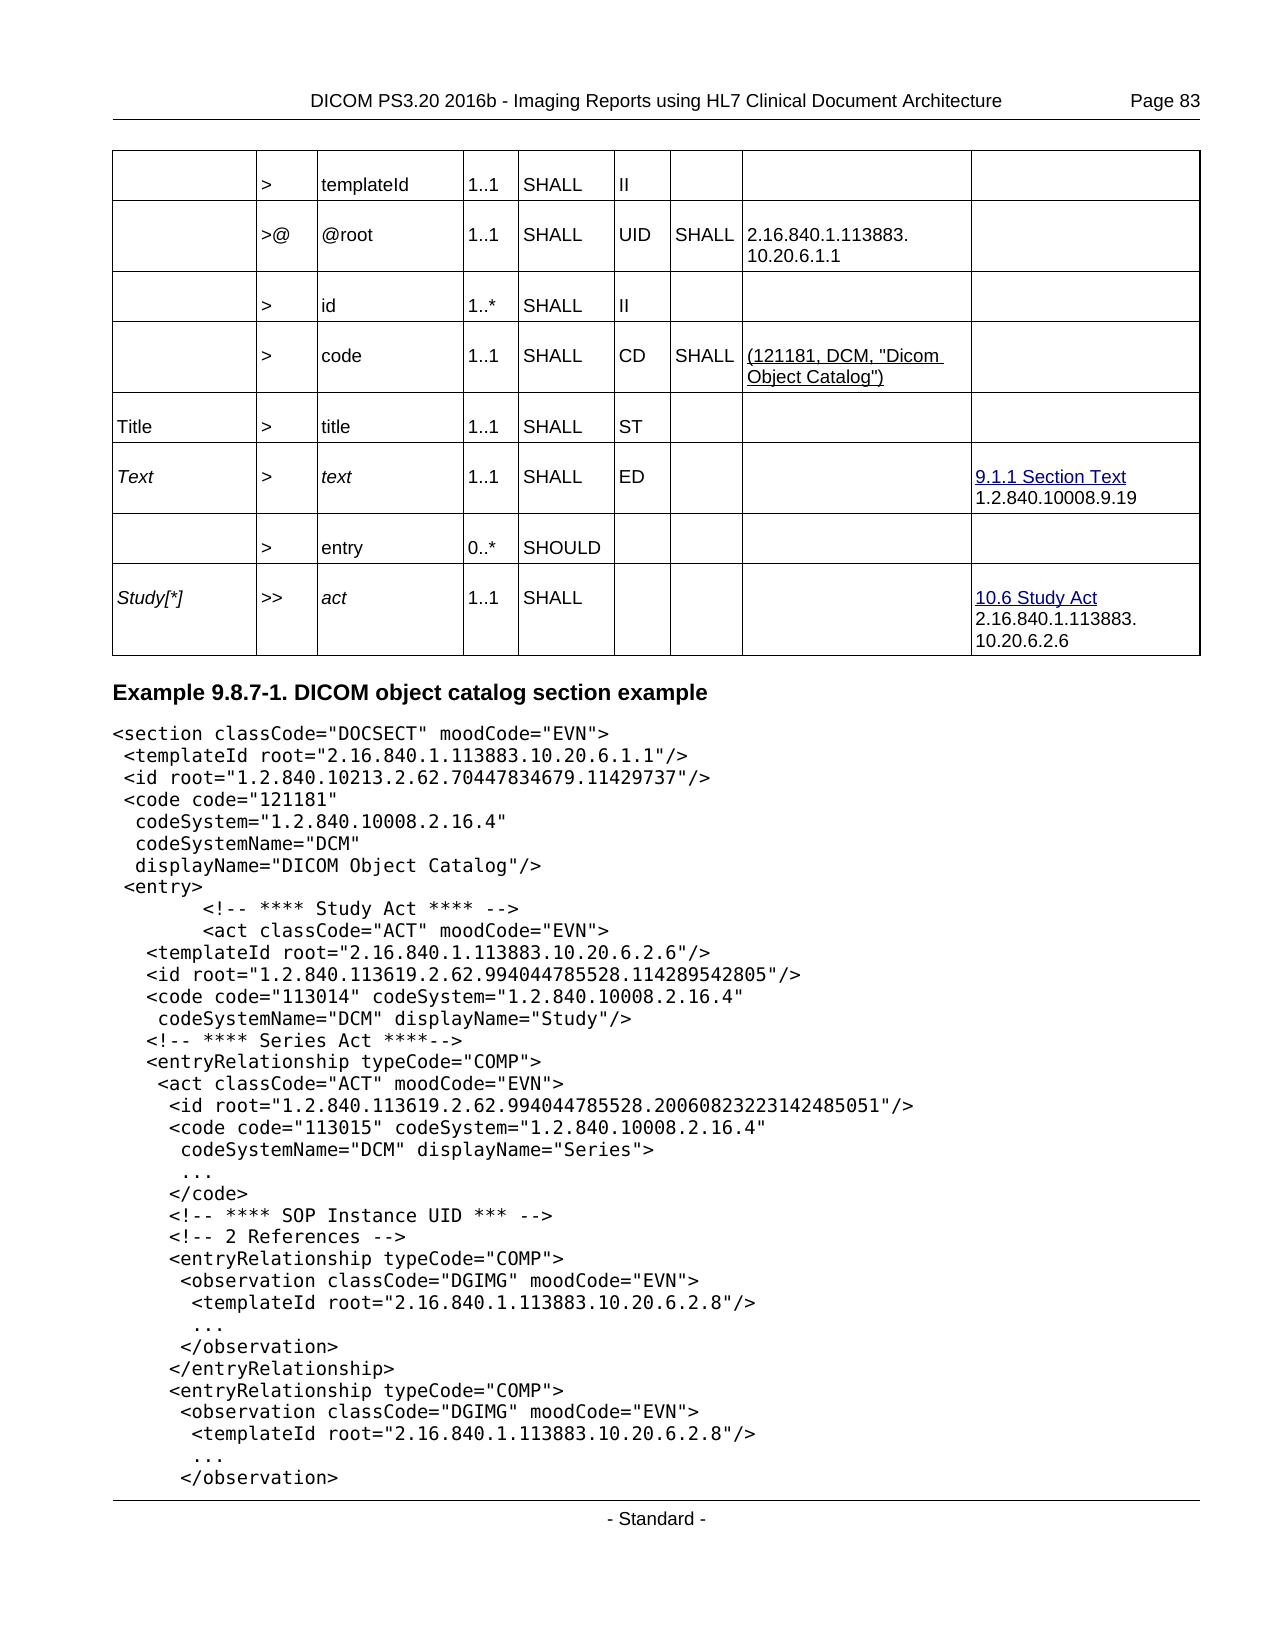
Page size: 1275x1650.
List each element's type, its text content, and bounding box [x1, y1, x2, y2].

table_cell act [318, 564, 463, 655]
table_cell [671, 151, 742, 200]
table_cell template​Id [318, 151, 463, 200]
table_cell [972, 272, 1199, 321]
table_cell [743, 272, 971, 321]
table_cell SHALL [519, 322, 614, 392]
table_cell Text [113, 443, 256, 513]
table_cell [743, 514, 971, 562]
table_cell 1..* [464, 272, 518, 321]
table_cell > [257, 151, 317, 200]
table_cell 0..* [464, 514, 518, 562]
table_cell > [257, 393, 317, 442]
table_cell [972, 393, 1199, 442]
table_cell [113, 201, 256, 271]
table_cell SHALL [671, 201, 742, 271]
table_cell Study[*] [113, 564, 256, 655]
table_cell [671, 272, 742, 321]
table_cell II [615, 272, 670, 321]
table_cell > [257, 514, 317, 562]
table_cell 1..1 [464, 201, 518, 271]
table_cell SHOULD [519, 514, 614, 562]
table_cell SHALL [671, 322, 742, 392]
table_cell 2.16.840.1.113883.​10.20.6.1.1 [743, 201, 971, 271]
table_cell entry [318, 514, 463, 562]
table_cell ED [615, 443, 670, 513]
table_cell [671, 564, 742, 655]
table_cell [743, 151, 971, 200]
table_cell title [318, 393, 463, 442]
table_cell >> [257, 564, 317, 655]
table_cell [113, 151, 256, 200]
table_cell 1..1 [464, 393, 518, 442]
table_cell [671, 443, 742, 513]
table_cell [743, 443, 971, 513]
table_cell UID [615, 201, 670, 271]
table_cell id [318, 272, 463, 321]
table_cell 1..1 [464, 443, 518, 513]
table_cell [113, 514, 256, 562]
table_cell 1..1 [464, 564, 518, 655]
table_cell 9.1.1 Section Text 1.2.840.10008.9.19 [972, 443, 1199, 513]
table_cell [615, 564, 670, 655]
table_cell > [257, 443, 317, 513]
table_cell > [257, 272, 317, 321]
table_cell SHALL [519, 201, 614, 271]
table_cell [972, 151, 1199, 200]
text Example 9.8.7-1. DICOM object catalog section example [112, 679, 1200, 705]
table_cell 1..1 [464, 151, 518, 200]
table_cell II [615, 151, 670, 200]
table_cell [743, 564, 971, 655]
table_cell code [318, 322, 463, 392]
table_cell [113, 272, 256, 321]
table_cell [972, 514, 1199, 562]
table_cell Title [113, 393, 256, 442]
table_cell SHALL [519, 272, 614, 321]
table_cell [972, 201, 1199, 271]
table_cell SHALL [519, 443, 614, 513]
table_cell [972, 322, 1199, 392]
table_cell CD [615, 322, 670, 392]
table_cell [671, 393, 742, 442]
table_cell >@ [257, 201, 317, 271]
text <section classCode="DOCSECT" moodCode="EVN"> <templateId root="2.16.840.1.113883.10.20.6.1.1"/> <id root="1.2.840.10213.2.62.70447834679.11429737"/> <code code="121181" codeSystem="1.2.840.10008.2.16.4" codeSystemName="DCM" displayName="DICOM Object Catalog"/> <entry> <!-- **** Study Act **** --> <act classCode="ACT" moodCode="EVN"> <templateId root="2.16.840.1.113883.10.20.6.2.6"/> <id root="1.2.840.113619.2.62.994044785528.114289542805"/> <code code="113014" codeSystem="1.2.840.10008.2.16.4" codeSystemName="DCM" displayName="Study"/> <!-- **** Series Act ****--> <entryRelationship typeCode="COMP"> <act classCode="ACT" moodCode="EVN"> <id root="1.2.840.113619.2.62.994044785528.20060823223142485051"/> <code code="113015" codeSystem="1.2.840.10008.2.16.4" codeSystemName="DCM" displayName="Series"> ... </code> <!-- **** SOP Instance UID *** --> <!-- 2 References --> <entryRelationship typeCode="COMP"> <observation classCode="DGIMG" moodCode="EVN"> <templateId root="2.16.840.1.113883.10.20.6.2.8"/> ... </observation> </entryRelationship> <entryRelationship typeCode="COMP"> <observation classCode="DGIMG" moodCode="EVN"> <templateId root="2.16.840.1.113883.10.20.6.2.8"/> ... </observation> [112, 723, 1200, 1489]
table_cell 10.6 Study Act 2.16.840.1.113883.​10.20.6.2.6 [972, 564, 1199, 655]
table_cell @root [318, 201, 463, 271]
table_cell SHALL [519, 393, 614, 442]
table_cell > [257, 322, 317, 392]
table_cell 1..1 [464, 322, 518, 392]
table_cell [671, 514, 742, 562]
table_cell text [318, 443, 463, 513]
table_cell [615, 514, 670, 562]
table_cell [743, 393, 971, 442]
table_cell [113, 322, 256, 392]
table_cell (121181, DCM, "Dicom Object Catalog") [743, 322, 971, 392]
table_cell SHALL [519, 564, 614, 655]
table_cell ST [615, 393, 670, 442]
table_cell SHALL [519, 151, 614, 200]
